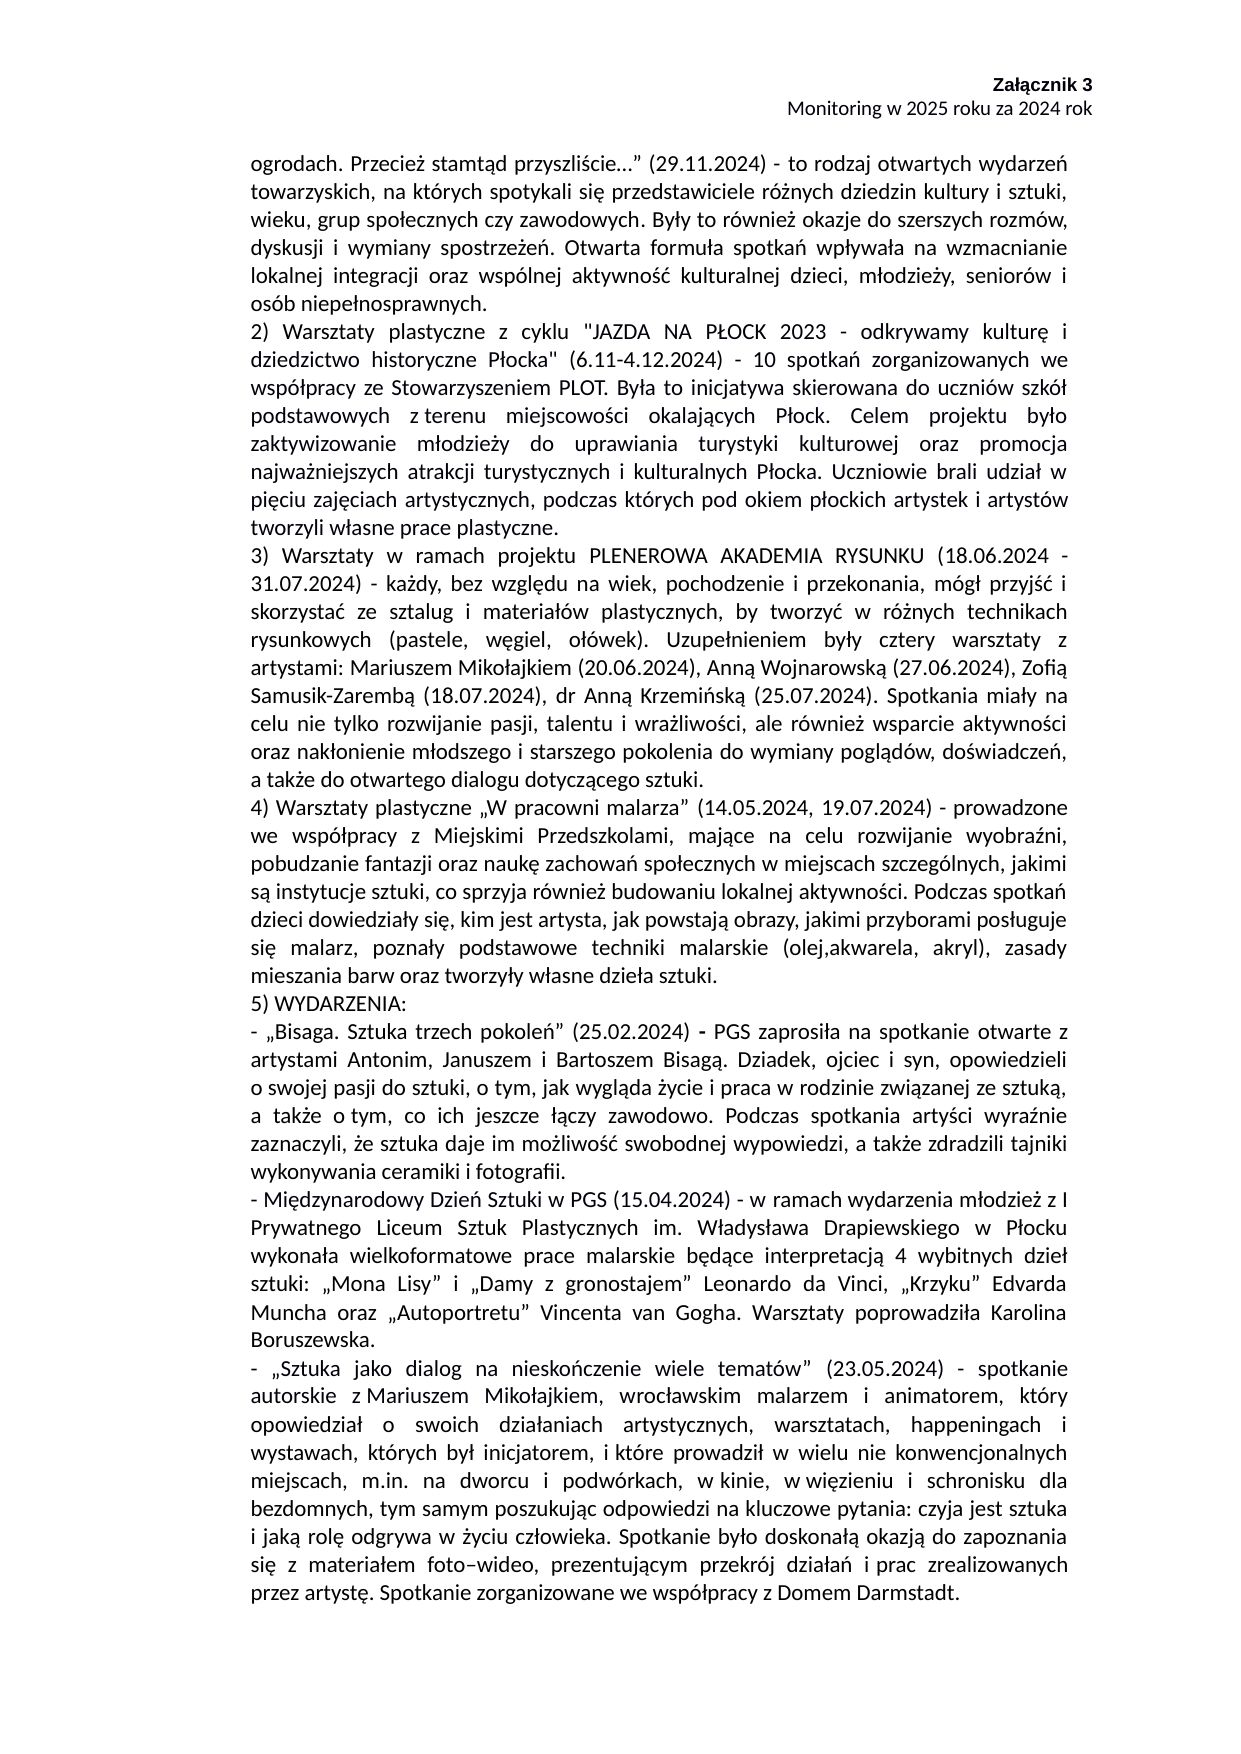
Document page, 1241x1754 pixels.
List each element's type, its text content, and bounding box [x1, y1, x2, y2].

table_cell ogrodach. Przecież stamtąd przyszliście…” (29.11.2024) - to rodzaj otwartych wydarzeń towarzyskich, na których spotykali się przedstawiciele różnych dziedzin kultury i sztuki, wieku, grup społecznych czy zawodowych. Były to również okazje do szerszych rozmów, dyskusji i wymiany spostrzeżeń. Otwarta formuła spotkań wpływała na wzmacnianie lokalnej integracji oraz wspólnej aktywność kulturalnej dzieci, młodzieży, seniorów i osób niepełnosprawnych. 2) Warsztaty plastyczne z cyklu "JAZDA NA PŁOCK 2023 - odkrywamy kulturę i dziedzictwo historyczne Płocka" (6.11-4.12.2024) - 10 spotkań zorganizowanych we współpracy ze Stowarzyszeniem PLOT. Była to inicjatywa skierowana do uczniów szkół podstawowych z terenu miejscowości okalających Płock. Celem projektu było zaktywizowanie młodzieży do uprawiania turystyki kulturowej oraz promocja najważniejszych atrakcji turystycznych i kulturalnych Płocka. Uczniowie brali udział w pięciu zajęciach artystycznych, podczas których pod okiem płockich artystek i artystów tworzyli własne prace plastyczne. 3) Warsztaty w ramach projektu PLENEROWA AKADEMIA RYSUNKU (18.06.2024 - 31.07.2024) - każdy, bez względu na wiek, pochodzenie i przekonania, mógł przyjść i skorzystać ze sztalug i materiałów plastycznych, by tworzyć w różnych technikach rysunkowych (pastele, węgiel, ołówek). Uzupełnieniem były cztery warsztaty z artystami: Mariuszem Mikołajkiem (20.06.2024), Anną Wojnarowską (27.06.2024), Zofią Samusik-Zarembą (18.07.2024), dr Anną Krzemińską (25.07.2024). Spotkania miały na celu nie tylko rozwijanie pasji, talentu i wrażliwości, ale również wsparcie aktywności oraz nakłonienie młodszego i starszego pokolenia do wymiany poglądów, doświadczeń, a także do otwartego dialogu dotyczącego sztuki. 4) Warsztaty plastyczne „W pracowni malarza” (14.05.2024, 19.07.2024) - prowadzone we współpracy z Miejskimi Przedszkolami, mające na celu rozwijanie wyobraźni, pobudzanie fantazji oraz naukę zachowań społecznych w miejscach szczególnych, jakimi są instytucje sztuki, co sprzyja również budowaniu lokalnej aktywności. Podczas spotkań dzieci dowiedziały się, kim jest artysta, jak powstają obrazy, jakimi przyborami posługuje się malarz, poznały podstawowe techniki malarskie (olej,akwarela, akryl), zasady mieszania barw oraz tworzyły własne dzieła sztuki. 5) WYDARZENIA: - „Bisaga. Sztuka trzech pokoleń” (25.02.2024) - PGS zaprosiła na spotkanie otwarte z artystami Antonim, Januszem i Bartoszem Bisagą. Dziadek, ojciec i syn, opowiedzieli o swojej pasji do sztuki, o tym, jak wygląda życie i praca w rodzinie związanej ze sztuką, a także o tym, co ich jeszcze łączy zawodowo. Podczas spotkania artyści wyraźnie zaznaczyli, że sztuka daje im możliwość swobodnej wypowiedzi, a także zdradzili tajniki wykonywania ceramiki i fotografii. - Międzynarodowy Dzień Sztuki w PGS (15.04.2024) - w ramach wydarzenia młodzież z I Prywatnego Liceum Sztuk Plastycznych im. Władysława Drapiewskiego w Płocku wykonała wielkoformatowe prace malarskie będące interpretacją 4 wybitnych dzieł sztuki: „Mona Lisy” i „Damy z gronostajem” Leonardo da Vinci, „Krzyku” Edvarda Muncha oraz „Autoportretu” Vincenta van Gogha. Warsztaty poprowadziła Karolina Boruszewska. - „Sztuka jako dialog na nieskończenie wiele tematów” (23.05.2024) - spotkanie autorskie z Mariuszem Mikołajkiem, wrocławskim malarzem i animatorem, który opowiedział o swoich działaniach artystycznych, warsztatach, happeningach i wystawach, których był inicjatorem, i które prowadził w wielu nie konwencjonalnych miejscach, m.in. na dworcu i podwórkach, w kinie, w więzieniu i schronisku dla bezdomnych, tym samym poszukując odpowiedzi na kluczowe pytania: czyja jest sztuka i jaką rolę odgrywa w życiu człowieka. Spotkanie było doskonałą okazją do zapoznania się z materiałem foto–wideo, prezentującym przekrój działań i prac zrealizowanych przez artystę. Spotkanie zorganizowane we współpracy z Domem Darmstadt. [237, 149, 1079, 1606]
table_cell [166, 149, 204, 1606]
table_cell [134, 149, 166, 1606]
table_cell [204, 149, 237, 1606]
